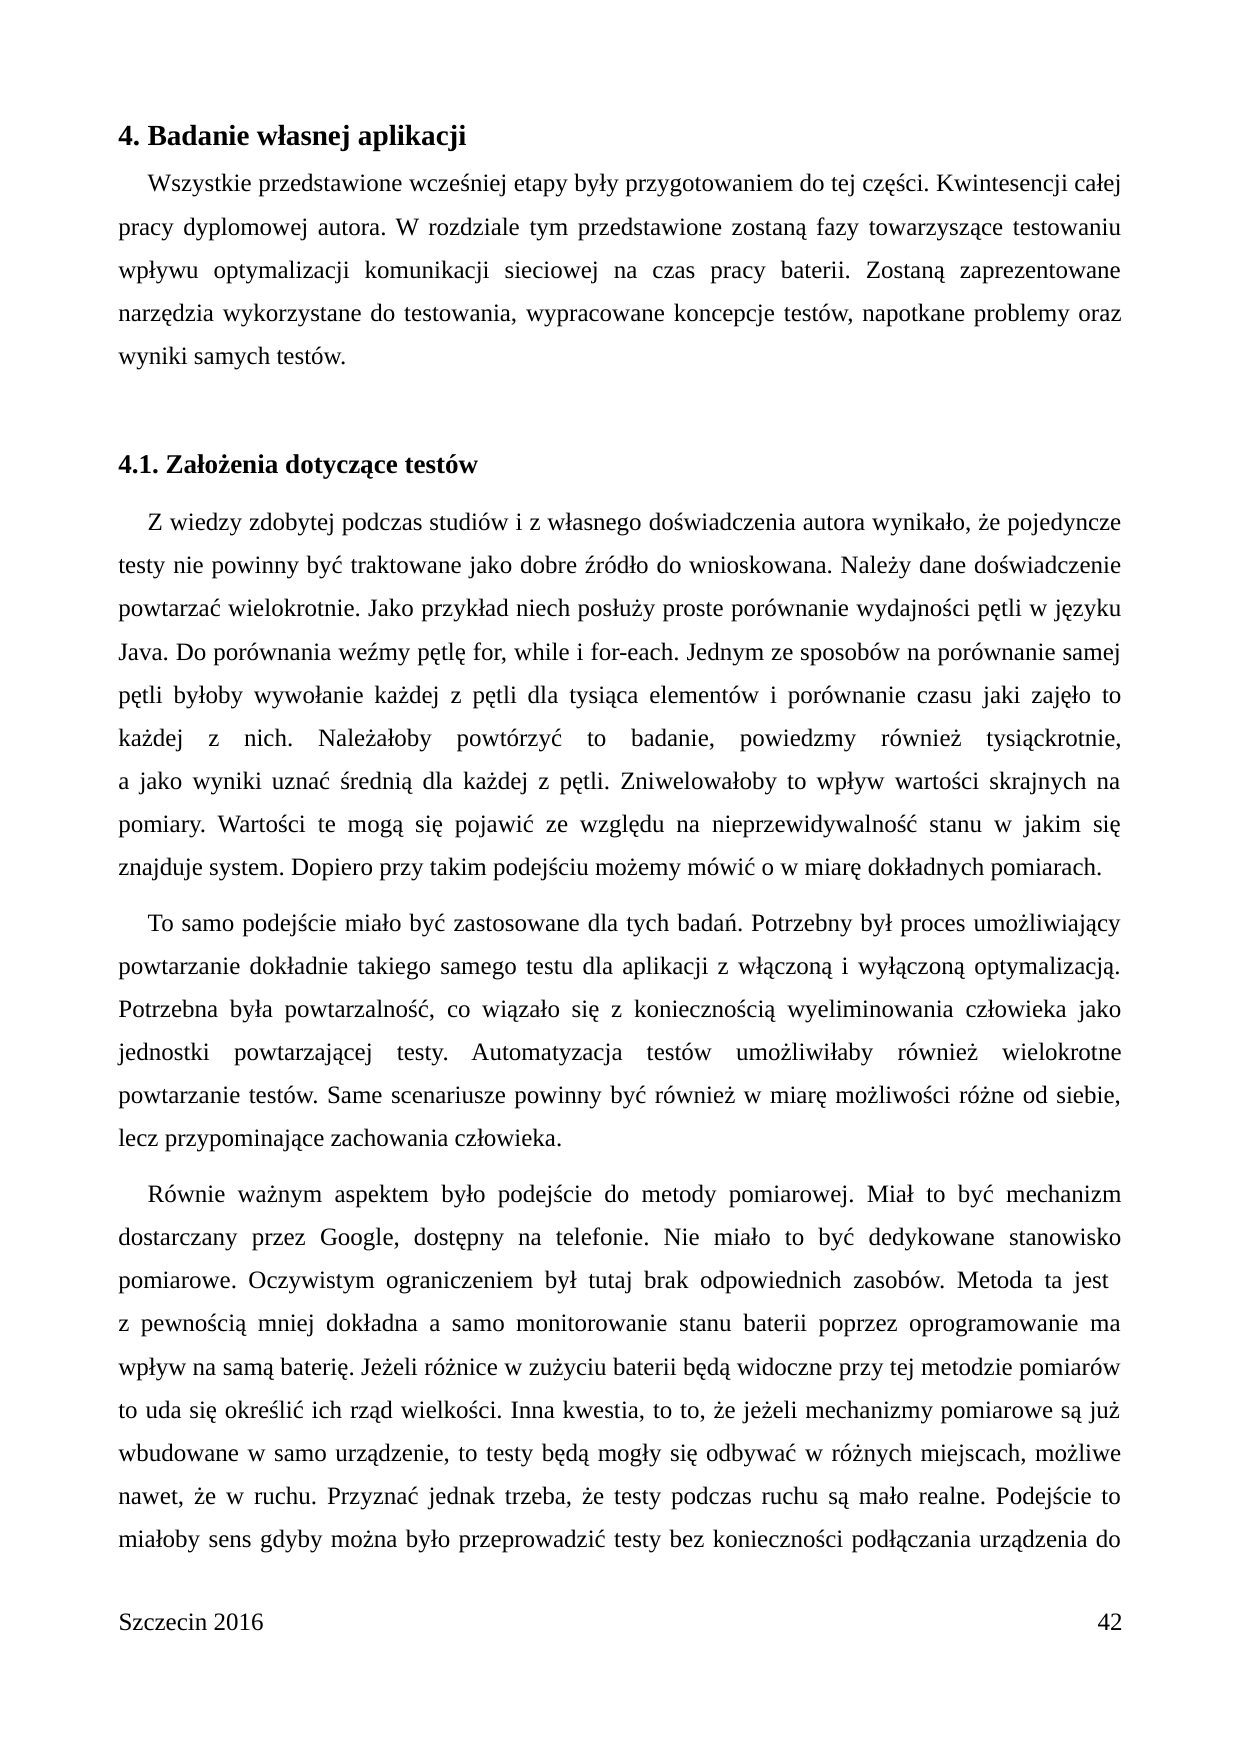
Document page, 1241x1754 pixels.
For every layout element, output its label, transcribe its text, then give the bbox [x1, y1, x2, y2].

text Równie ważnym aspektem było podejście do metody pomiarowej. Miał to być mechanizm dostarczany przez Google, dostępny na telefonie. Nie miało to być dedykowane stanowisko pomiarowe. Oczywistym ograniczeniem był tutaj brak odpowiednich zasobów. Metoda ta jest z pewnością mniej dokładna a samo monitorowanie stanu baterii poprzez oprogramowanie ma wpływ na samą baterię. Jeżeli różnice w zużyciu baterii będą widoczne przy tej metodzie pomiarów to uda się określić ich rząd wielkości. Inna kwestia, to to, że jeżeli mechanizmy pomiarowe są już wbudowane w samo urządzenie, to testy będą mogły się odbywać w różnych miejscach, możliwe nawet, że w ruchu. Przyznać jednak trzeba, że testy podczas ruchu są mało realne. Podejście to miałoby sens gdyby można było przeprowadzić testy bez konieczności podłączania urządzenia do [118, 1179, 1122, 1553]
subtitle 4. Badanie własnej aplikacji [118, 118, 1122, 152]
subtitle 4.1. Założenia dotyczące testów [118, 448, 1122, 479]
text Z wiedzy zdobytej podczas studiów i z własnego doświadczenia autora wynikało, że pojedyncze testy nie powinny być traktowane jako dobre źródło do wnioskowana. Należy dane doświadczenie powtarzać wielokrotnie. Jako przykład niech posłuży proste porównanie wydajności pętli w języku Java. Do porównania weźmy pętlę for, while i for-each. Jednym ze sposobów na porównanie samej pętli byłoby wywołanie każdej z pętli dla tysiąca elementów i porównanie czasu jaki zajęło to każdej z nich. Należałoby powtórzyć to badanie, powiedzmy również tysiąckrotnie, a jako wyniki uznać średnią dla każdej z pętli. Zniwelowałoby to wpływ wartości skrajnych na pomiary. Wartości te mogą się pojawić ze względu na nieprzewidywalność stanu w jakim się znajduje system. Dopiero przy takim podejściu możemy mówić o w miarę dokładnych pomiarach. [118, 507, 1122, 881]
text To samo podejście miało być zastosowane dla tych badań. Potrzebny był proces umożliwiający powtarzanie dokładnie takiego samego testu dla aplikacji z włączoną i wyłączoną optymalizacją. Potrzebna była powtarzalność, co wiązało się z koniecznością wyeliminowania człowieka jako jednostki powtarzającej testy. Automatyzacja testów umożliwiłaby również wielokrotne powtarzanie testów. Same scenariusze powinny być również w miarę możliwości różne od siebie, lecz przypominające zachowania człowieka. [118, 908, 1122, 1152]
text Wszystkie przedstawione wcześniej etapy były przygotowaniem do tej części. Kwintesencji całej pracy dyplomowej autora. W rozdziale tym przedstawione zostaną fazy towarzyszące testowaniu wpływu optymalizacji komunikacji sieciowej na czas pracy baterii. Zostaną zaprezentowane narzędzia wykorzystane do testowania, wypracowane koncepcje testów, napotkane problemy oraz wyniki samych testów. [118, 168, 1122, 370]
